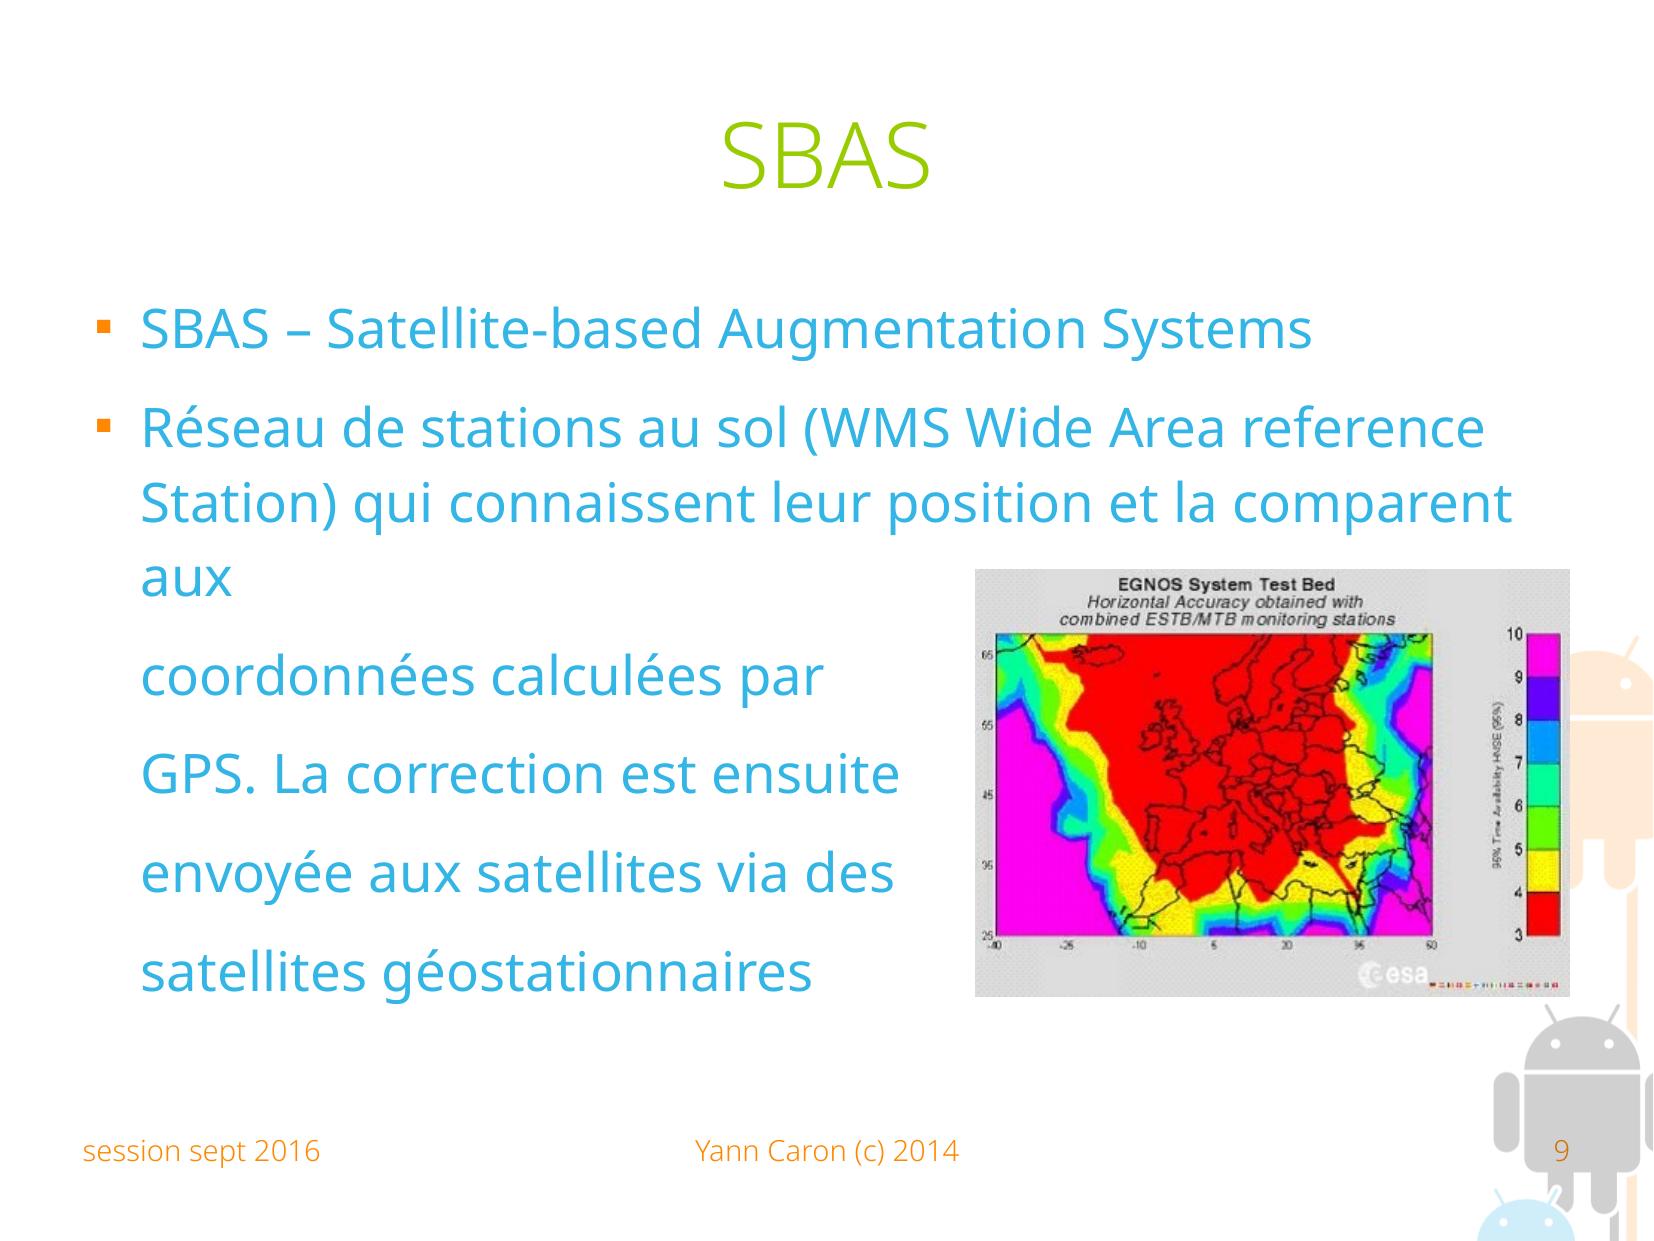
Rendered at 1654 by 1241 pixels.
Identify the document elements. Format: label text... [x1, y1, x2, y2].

list SBAS – Satellite-based Augmentation Systems Réseau de stations au sol (WMS Wide Area reference Station) qui connaissent leur position et la comparent aux coordonnées calculées par GPS. La correction est ensuite envoyée aux satellites via des satellites géostationnaires [82, 290, 1571, 1010]
title SBAS [82, 49, 1571, 257]
picture [240, 423, 1654, 1241]
picture [975, 569, 1570, 997]
